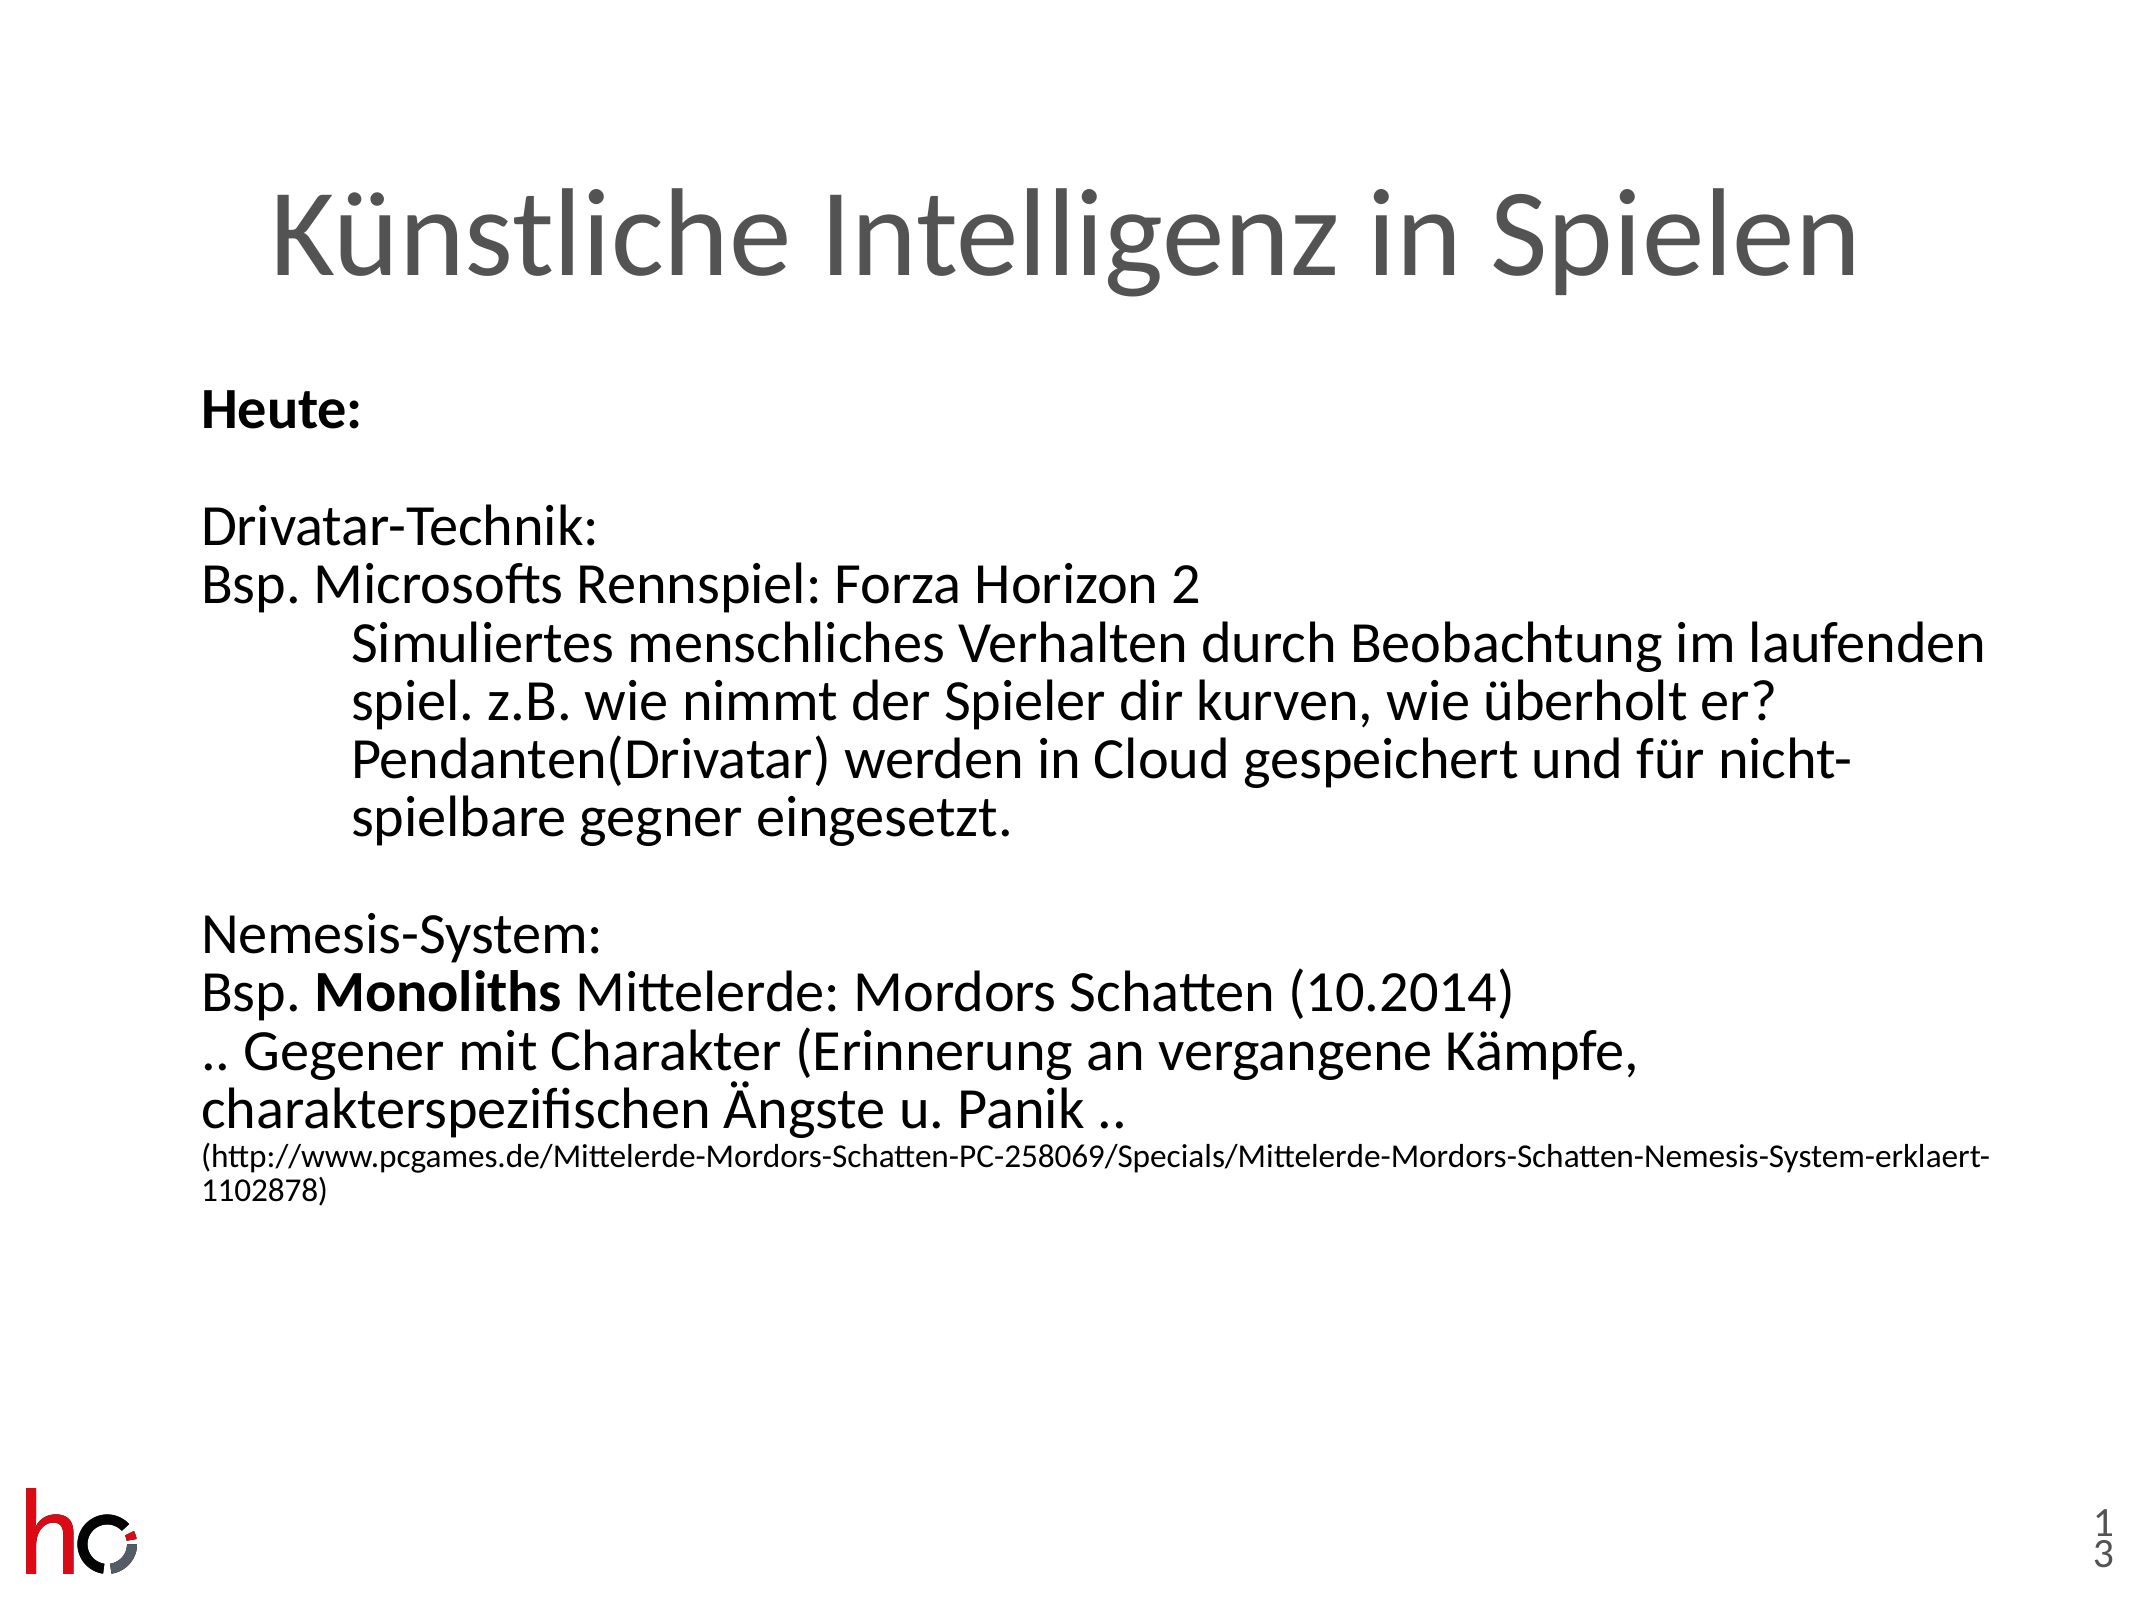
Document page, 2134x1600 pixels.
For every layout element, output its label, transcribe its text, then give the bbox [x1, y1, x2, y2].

title Künstliche Intelligenz in Spielen [208, 142, 1925, 378]
text_box [2078, 1497, 2120, 1569]
text_box Heute: Drivatar-Technik: Bsp. Microsofts Rennspiel: Forza Horizon 2 Simuliertes menschliches Verhalten durch Beobachtung im laufenden spiel. z.B. wie nimmt der Spieler dir kurven, wie überholt er? Pendanten(Drivatar) werden in Cloud gespeichert und für nicht-spielbare gegner eingesetzt. Nemesis-System: Bsp. Monoliths Mittelerde: Mordors Schatten (10.2014) .. Gegener mit Charakter (Erinnerung an vergangene Kämpfe, charakterspezifischen Ängste u. Panik .. (http://www.pcgames.de/Mittelerde-Mordors-Schatten-PC-258069/Specials/Mittelerde-Mordors-Schatten-Nemesis-System-erklaert-1102878) [186, 378, 2078, 1217]
